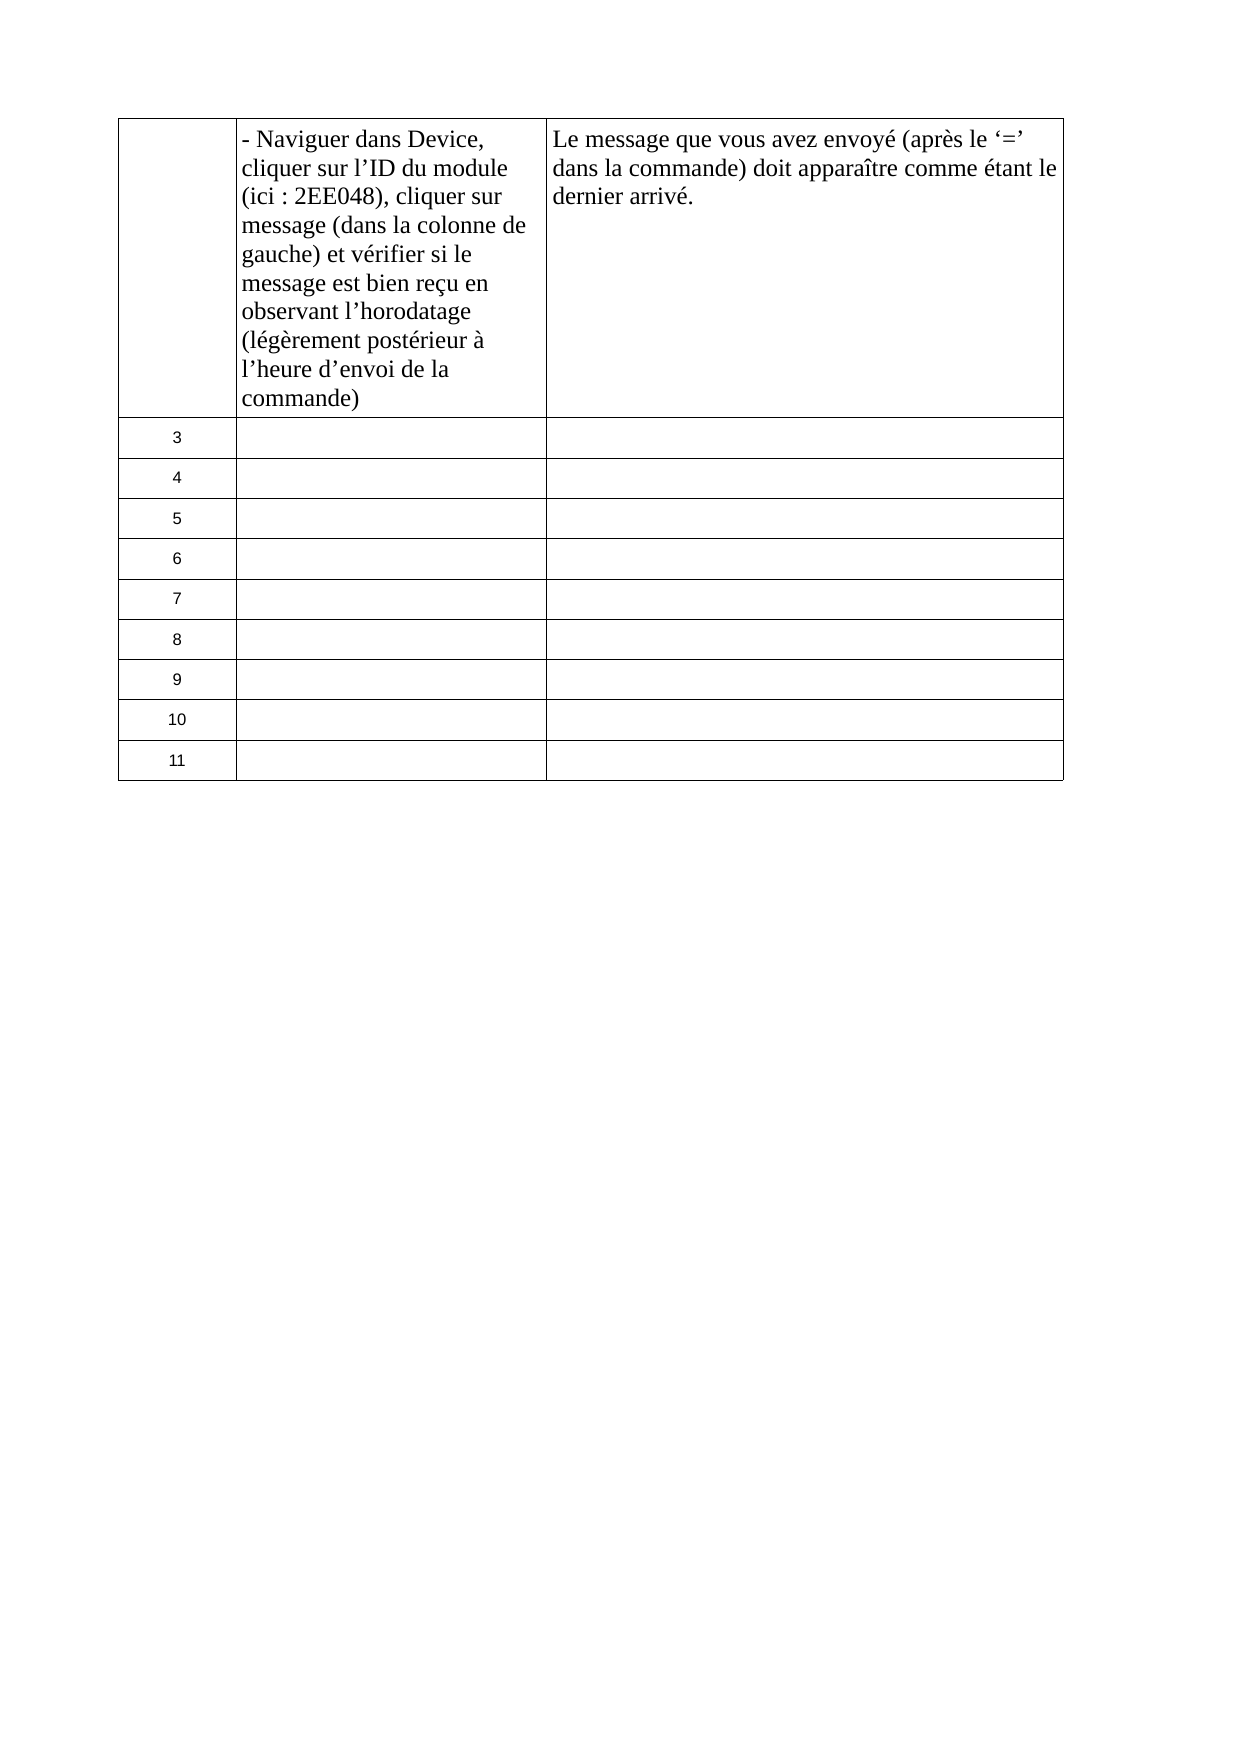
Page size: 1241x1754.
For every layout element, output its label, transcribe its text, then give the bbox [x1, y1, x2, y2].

table_cell 8 [119, 620, 236, 659]
table_cell 11 [119, 741, 236, 780]
table_cell [547, 539, 1063, 578]
table_cell [237, 459, 546, 498]
table_cell [119, 119, 236, 417]
table_cell 7 [119, 580, 236, 619]
table_cell [237, 741, 546, 780]
table_cell [237, 700, 546, 740]
table_cell [237, 580, 546, 619]
table_cell [547, 660, 1063, 699]
table_cell 9 [119, 660, 236, 699]
table_cell [547, 499, 1063, 538]
table_cell [547, 620, 1063, 659]
table_cell 6 [119, 539, 236, 578]
table_cell [237, 499, 546, 538]
table_cell [547, 418, 1063, 457]
table_cell [237, 620, 546, 659]
table_cell [237, 660, 546, 699]
table_cell [237, 418, 546, 457]
table_cell - Naviguer dans Device, cliquer sur l’ID du module (ici : 2EE048), cliquer sur message (dans la colonne de gauche) et vérifier si le message est bien reçu en observant l’horodatage (légèrement postérieur à l’heure d’envoi de la commande) [237, 119, 546, 417]
table_cell 10 [119, 700, 236, 740]
table_cell [237, 539, 546, 578]
table_cell 4 [119, 459, 236, 498]
table_cell Le message que vous avez envoyé (après le ‘=’ dans la commande) doit apparaître comme étant le dernier arrivé. [547, 119, 1063, 417]
table_cell [547, 580, 1063, 619]
table_cell 3 [119, 418, 236, 457]
table_cell [547, 459, 1063, 498]
table_cell [547, 741, 1063, 780]
table_cell 5 [119, 499, 236, 538]
table_cell [547, 700, 1063, 740]
